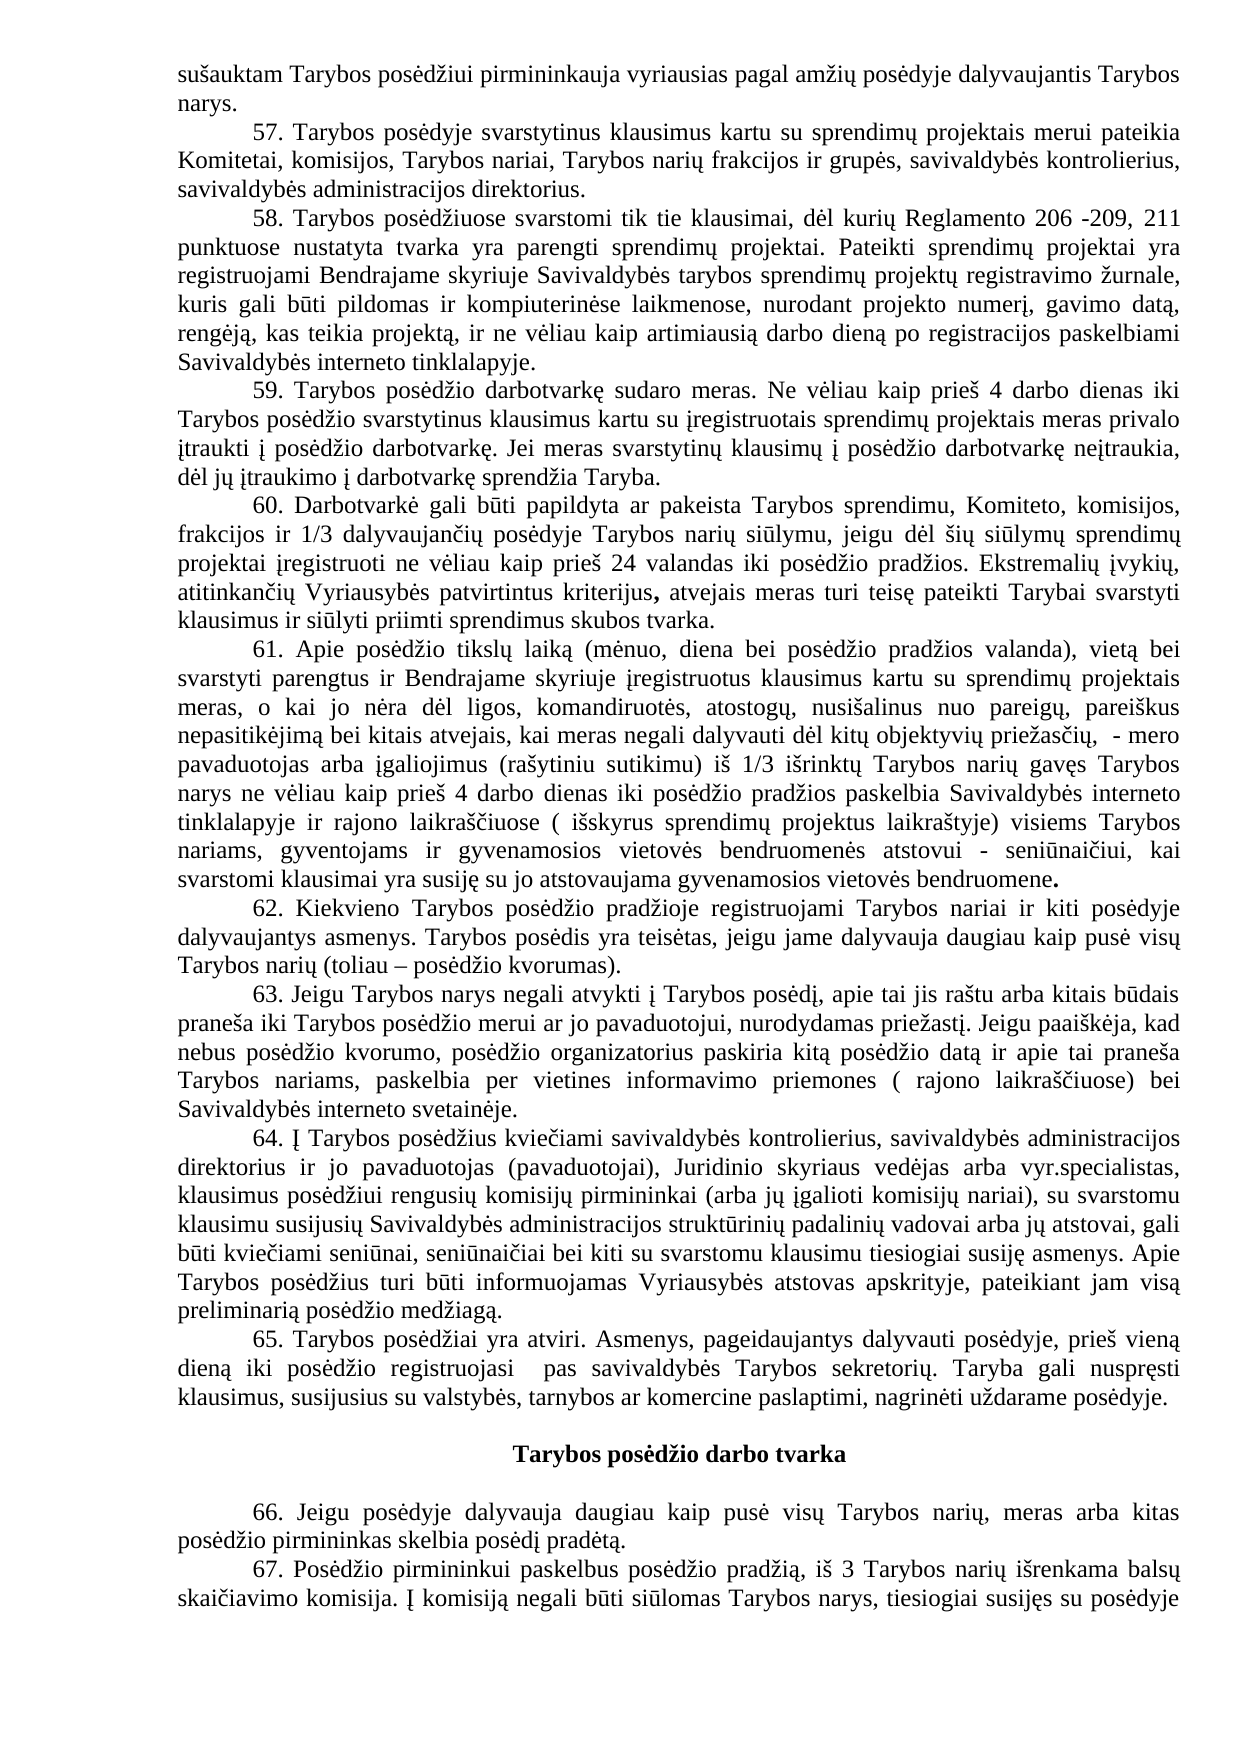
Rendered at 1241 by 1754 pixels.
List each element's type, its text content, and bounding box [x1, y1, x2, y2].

text 60. Darbotvarkė gali būti papildyta ar pakeista Tarybos sprendimu, Komiteto, komisijos, frakcijos ir 1/3 dalyvaujančių posėdyje Tarybos narių siūlymu, jeigu dėl šių siūlymų sprendimų projektai įregistruoti ne vėliau kaip prieš 24 valandas iki posėdžio pradžios. Ekstremalių įvykių, atitinkančių Vyriausybės patvirtintus kriterijus, atvejais meras turi teisę pateikti Tarybai svarstyti klausimus ir siūlyti priimti sprendimus skubos tvarka. [177, 490, 1181, 634]
text Tarybos posėdžio darbo tvarka [177, 1439, 1181, 1468]
text 58. Tarybos posėdžiuose svarstomi tik tie klausimai, dėl kurių Reglamento 206 -209, 211 punktuose nustatyta tvarka yra parengti sprendimų projektai. Pateikti sprendimų projektai yra registruojami Bendrajame skyriuje Savivaldybės tarybos sprendimų projektų registravimo žurnale, kuris gali būti pildomas ir kompiuterinėse laikmenose, nurodant projekto numerį, gavimo datą, rengėją, kas teikia projektą, ir ne vėliau kaip artimiausią darbo dieną po registracijos paskelbiami Savivaldybės interneto tinklalapyje. [177, 203, 1181, 375]
text 64. Į Tarybos posėdžius kviečiami savivaldybės kontrolierius, savivaldybės administracijos direktorius ir jo pavaduotojas (pavaduotojai), Juridinio skyriaus vedėjas arba vyr.specialistas, klausimus posėdžiui rengusių komisijų pirmininkai (arba jų įgalioti komisijų nariai), su svarstomu klausimu susijusių Savivaldybės administracijos struktūrinių padalinių vadovai arba jų atstovai, gali būti kviečiami seniūnai, seniūnaičiai bei kiti su svarstomu klausimu tiesiogiai susiję asmenys. Apie Tarybos posėdžius turi būti informuojamas Vyriausybės atstovas apskrityje, pateikiant jam visą preliminarią posėdžio medžiagą. [177, 1123, 1181, 1324]
text 62. Kiekvieno Tarybos posėdžio pradžioje registruojami Tarybos nariai ir kiti posėdyje dalyvaujantys asmenys. Tarybos posėdis yra teisėtas, jeigu jame dalyvauja daugiau kaip pusė visų Tarybos narių (toliau – posėdžio kvorumas). [177, 893, 1181, 979]
text 57. Tarybos posėdyje svarstytinus klausimus kartu su sprendimų projektais merui pateikia Komitetai, komisijos, Tarybos nariai, Tarybos narių frakcijos ir grupės, savivaldybės kontrolierius, savivaldybės administracijos direktorius. [177, 117, 1181, 203]
text 65. Tarybos posėdžiai yra atviri. Asmenys, pageidaujantys dalyvauti posėdyje, prieš vieną dieną iki posėdžio registruojasi pas savivaldybės Tarybos sekretorių. Taryba gali nuspręsti klausimus, susijusius su valstybės, tarnybos ar komercine paslaptimi, nagrinėti uždarame posėdyje. [177, 1324, 1181, 1410]
text sušauktam Tarybos posėdžiui pirmininkauja vyriausias pagal amžių posėdyje dalyvaujantis Tarybos narys. [177, 59, 1181, 117]
text 59. Tarybos posėdžio darbotvarkę sudaro meras. Ne vėliau kaip prieš 4 darbo dienas iki Tarybos posėdžio svarstytinus klausimus kartu su įregistruotais sprendimų projektais meras privalo įtraukti į posėdžio darbotvarkę. Jei meras svarstytinų klausimų į posėdžio darbotvarkę neįtraukia, dėl jų įtraukimo į darbotvarkę sprendžia Taryba. [177, 375, 1181, 490]
text 66. Jeigu posėdyje dalyvauja daugiau kaip pusė visų Tarybos narių, meras arba kitas posėdžio pirmininkas skelbia posėdį pradėtą. [177, 1497, 1181, 1554]
text 67. Posėdžio pirmininkui paskelbus posėdžio pradžią, iš 3 Tarybos narių išrenkama balsų skaičiavimo komisija. Į komisiją negali būti siūlomas Tarybos narys, tiesiogiai susijęs su posėdyje [177, 1554, 1181, 1612]
text 61. Apie posėdžio tikslų laiką (mėnuo, diena bei posėdžio pradžios valanda), vietą bei svarstyti parengtus ir Bendrajame skyriuje įregistruotus klausimus kartu su sprendimų projektais meras, o kai jo nėra dėl ligos, komandiruotės, atostogų, nusišalinus nuo pareigų, pareiškus nepasitikėjimą bei kitais atvejais, kai meras negali dalyvauti dėl kitų objektyvių priežasčių, - mero pavaduotojas arba įgaliojimus (rašytiniu sutikimu) iš 1/3 išrinktų Tarybos narių gavęs Tarybos narys ne vėliau kaip prieš 4 darbo dienas iki posėdžio pradžios paskelbia Savivaldybės interneto tinklalapyje ir rajono laikraščiuose ( išskyrus sprendimų projektus laikraštyje) visiems Tarybos nariams, gyventojams ir gyvenamosios vietovės bendruomenės atstovui - seniūnaičiui, kai svarstomi klausimai yra susiję su jo atstovaujama gyvenamosios vietovės bendruomene. [177, 634, 1181, 893]
text 63. Jeigu Tarybos narys negali atvykti į Tarybos posėdį, apie tai jis raštu arba kitais būdais praneša iki Tarybos posėdžio merui ar jo pavaduotojui, nurodydamas priežastį. Jeigu paaiškėja, kad nebus posėdžio kvorumo, posėdžio organizatorius paskiria kitą posėdžio datą ir apie tai praneša Tarybos nariams, paskelbia per vietines informavimo priemones ( rajono laikraščiuose) bei Savivaldybės interneto svetainėje. [177, 979, 1181, 1123]
